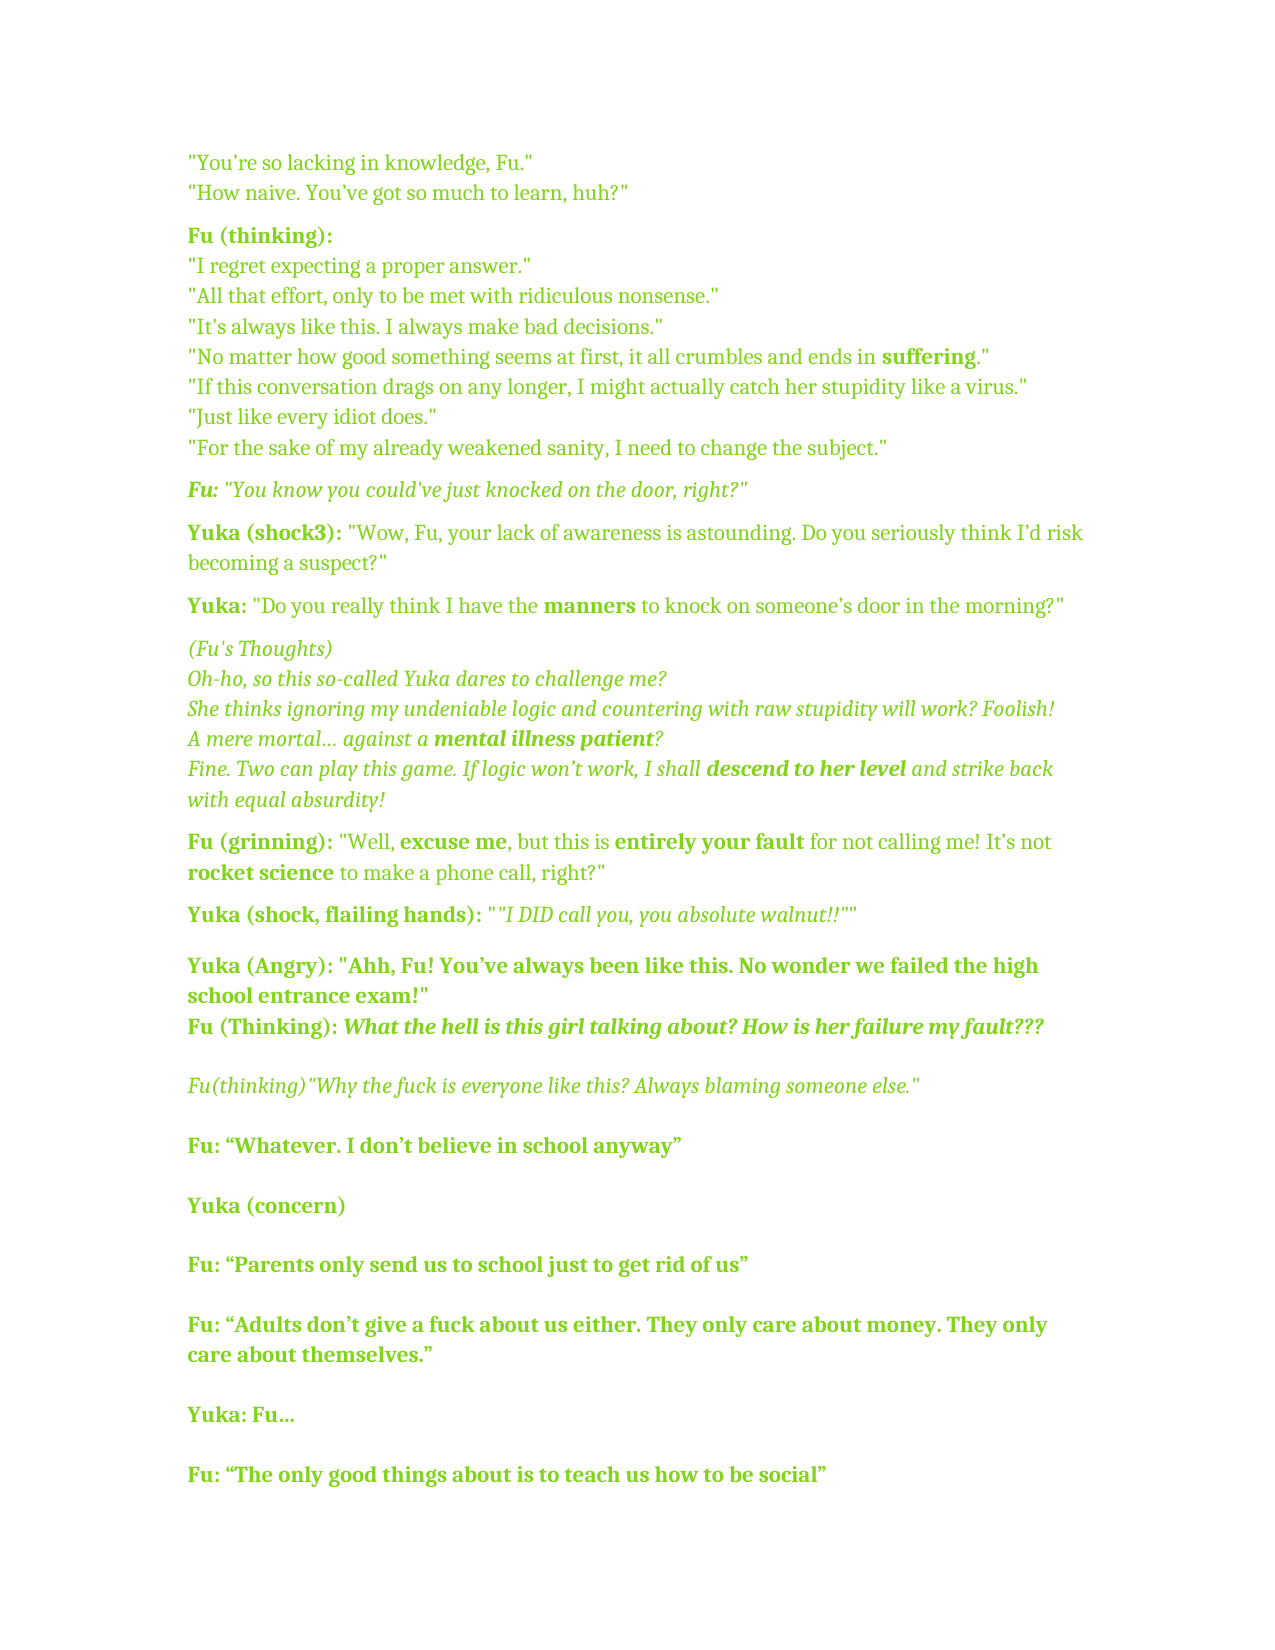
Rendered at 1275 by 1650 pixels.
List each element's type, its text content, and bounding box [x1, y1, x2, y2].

text Fu (thinking): "I regret expecting a proper answer." "All that effort, only to be met with ridiculous nonsense." "It's always like this. I always make bad decisions." "No matter how good something seems at first, it all crumbles and ends in suffering." "If this conversation drags on any longer, I might actually catch her stupidity like a virus." "Just like every idiot does." "For the sake of my already weakened sanity, I need to change the subject." [187, 223, 1087, 461]
text "You’re so lacking in knowledge, Fu." "How naive. You’ve got so much to learn, huh?" [187, 150, 1087, 207]
text Fu: "You know you could've just knocked on the door, right?" [187, 477, 1087, 503]
text Yuka (shock3): "Wow, Fu, your lack of awareness is astounding. Do you seriously think I’d risk becoming a suspect?" [187, 520, 1087, 576]
text Fu (grinning): "Well, excuse me, but this is entirely your fault for not calling me! It’s not rocket science to make a phone call, right?" [187, 829, 1087, 886]
text Fu: “Adults don’t give a fuck about us either. They only care about money. They only care about themselves.” [187, 1312, 1087, 1368]
text Yuka: "Do you really think I have the manners to knock on someone’s door in the morning?" [187, 593, 1087, 619]
text Fu(thinking)"Why the fuck is everyone like this? Always blaming someone else." [187, 1073, 1087, 1099]
text Fu: “The only good things about is to teach us how to be social” [187, 1462, 1087, 1488]
text Yuka (shock, flailing hands): ""I DID call you, you absolute walnut!!"" [187, 902, 1087, 928]
text Fu: “Whatever. I don’t believe in school anyway” [187, 1133, 1087, 1159]
text Fu: “Parents only send us to school just to get rid of us” [187, 1252, 1087, 1279]
text Yuka (concern) [187, 1193, 1087, 1219]
text Yuka: Fu… [187, 1402, 1087, 1428]
text Yuka (Angry): "Ahh, Fu! You’ve always been like this. No wonder we failed the high school entrance exam!" Fu (Thinking): What the hell is this girl talking about? How is her failure my fault??? [187, 953, 1087, 1040]
text (Fu's Thoughts) Oh-ho, so this so-called Yuka dares to challenge me? She thinks ignoring my undeniable logic and countering with raw stupidity will work? Foolish! A mere mortal… against a mental illness patient? Fine. Two can play this game. If logic won’t work, I shall descend to her level and strike back with equal absurdity! [187, 635, 1087, 813]
